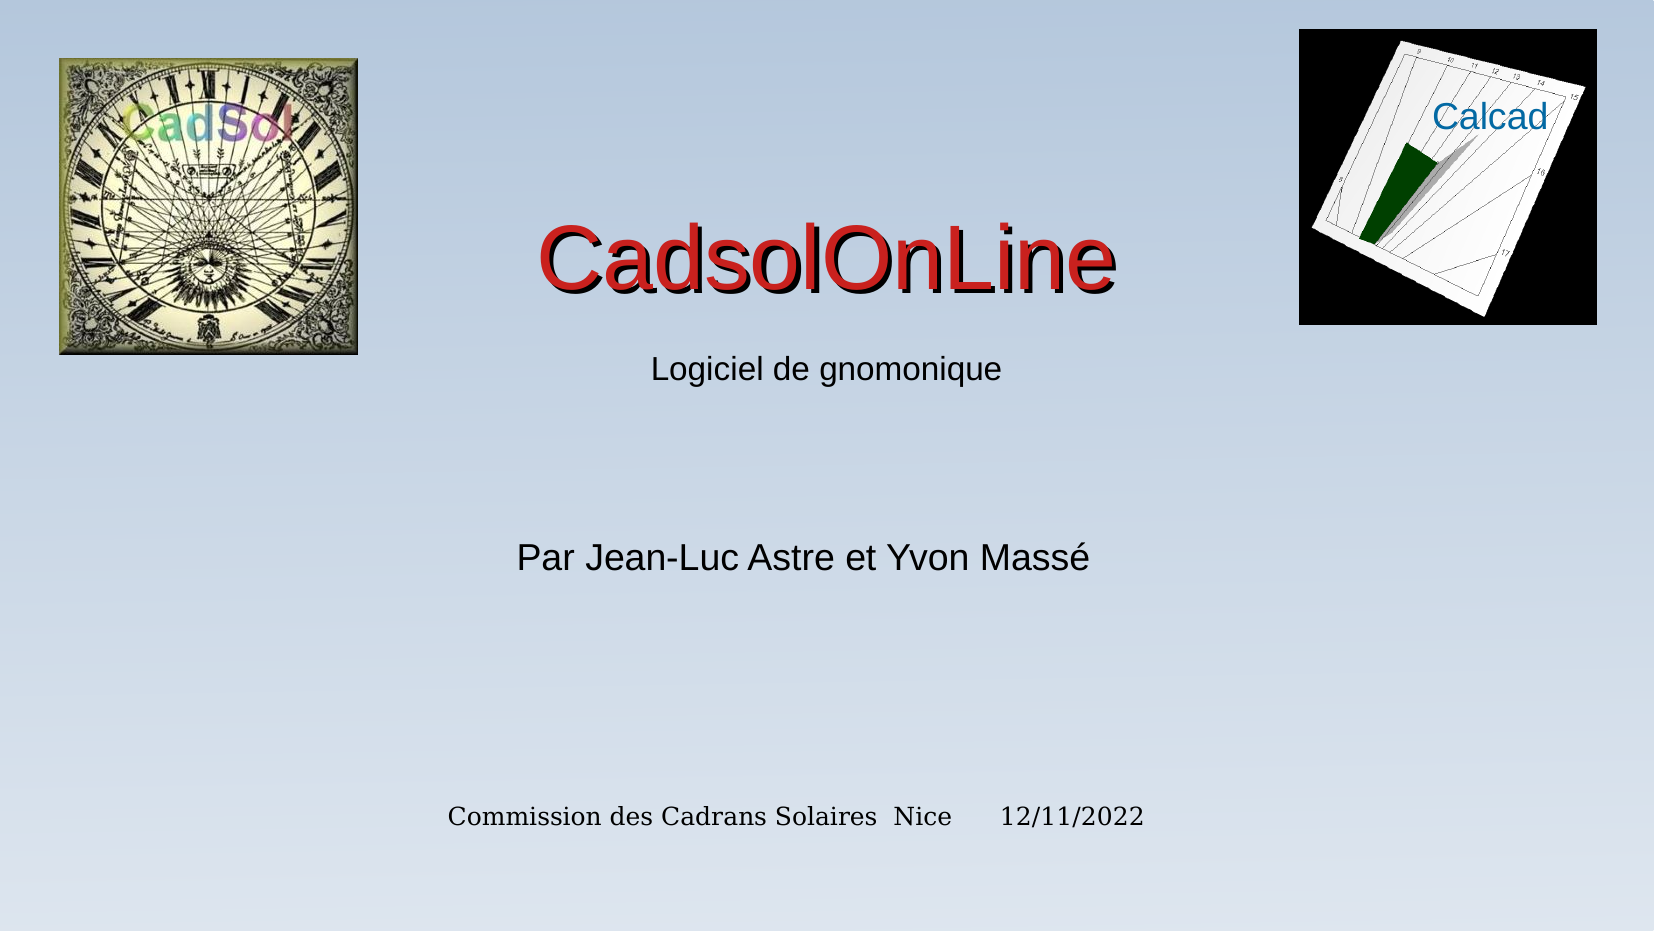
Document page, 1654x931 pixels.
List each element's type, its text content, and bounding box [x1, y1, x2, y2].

picture [1299, 29, 1597, 325]
picture [59, 58, 358, 355]
title CadsolOnLine [472, 206, 1182, 310]
text_box Calcad [1417, 88, 1565, 146]
text_box Commission des Cadrans Solaires Nice 12/11/2022 [432, 795, 1172, 852]
text_box Par Jean-Luc Astre et Yvon Massé [501, 529, 1152, 591]
subtitle Logiciel de gnomonique [561, 324, 1093, 414]
